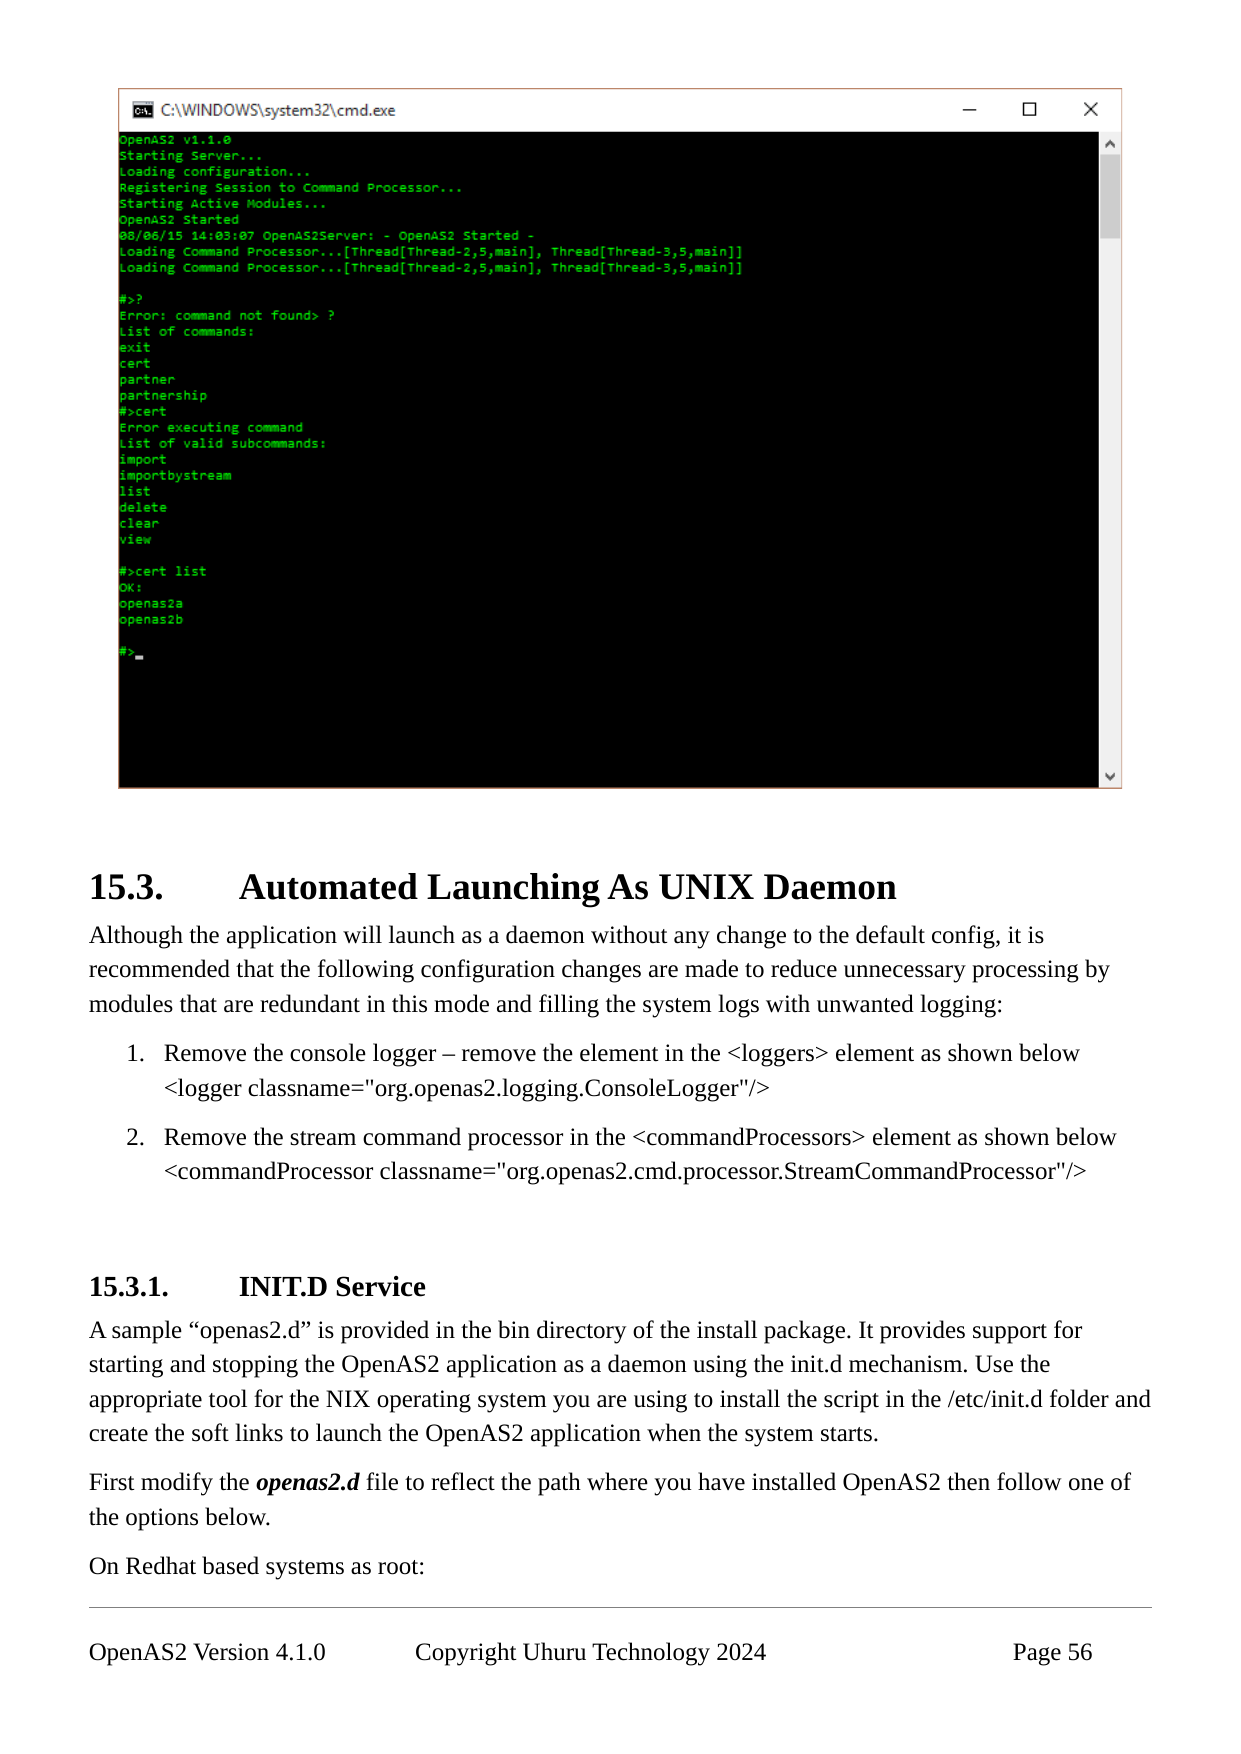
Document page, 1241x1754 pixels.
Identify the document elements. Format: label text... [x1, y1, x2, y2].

text Although the application will launch as a daemon without any change to the default config, it is recommended that the following configuration changes are made to reduce unnecessary processing by modules that are redundant in this mode and filling the system logs with unwanted logging: [88, 920, 1152, 1018]
picture [118, 88, 1123, 789]
text First modify the openas2.d file to reflect the path where you have installed OpenAS2 then follow one of the options below. [88, 1467, 1152, 1531]
list Remove the console logger – remove the element in the <loggers> element as shown below <logger classname="org.openas2.logging.ConsoleLogger"/> [126, 1038, 1152, 1101]
text On Redhat based systems as root: [88, 1551, 1152, 1580]
text A sample “openas2.d” is provided in the bin directory of the install package. It provides support for starting and stopping the OpenAS2 application as a daemon using the init.d mechanism. Use the appropriate tool for the NIX operating system you are using to install the script in the /etc/init.d folder and create the soft links to launch the OpenAS2 application when the system starts. [88, 1315, 1152, 1447]
subtitle Automated Launching As UNIX Daemon [88, 864, 1152, 908]
subtitle INIT.D Service [88, 1269, 1152, 1302]
list Remove the stream command processor in the <commandProcessors> element as shown below <commandProcessor classname="org.openas2.cmd.processor.StreamCommandProcessor"/> [126, 1122, 1152, 1185]
